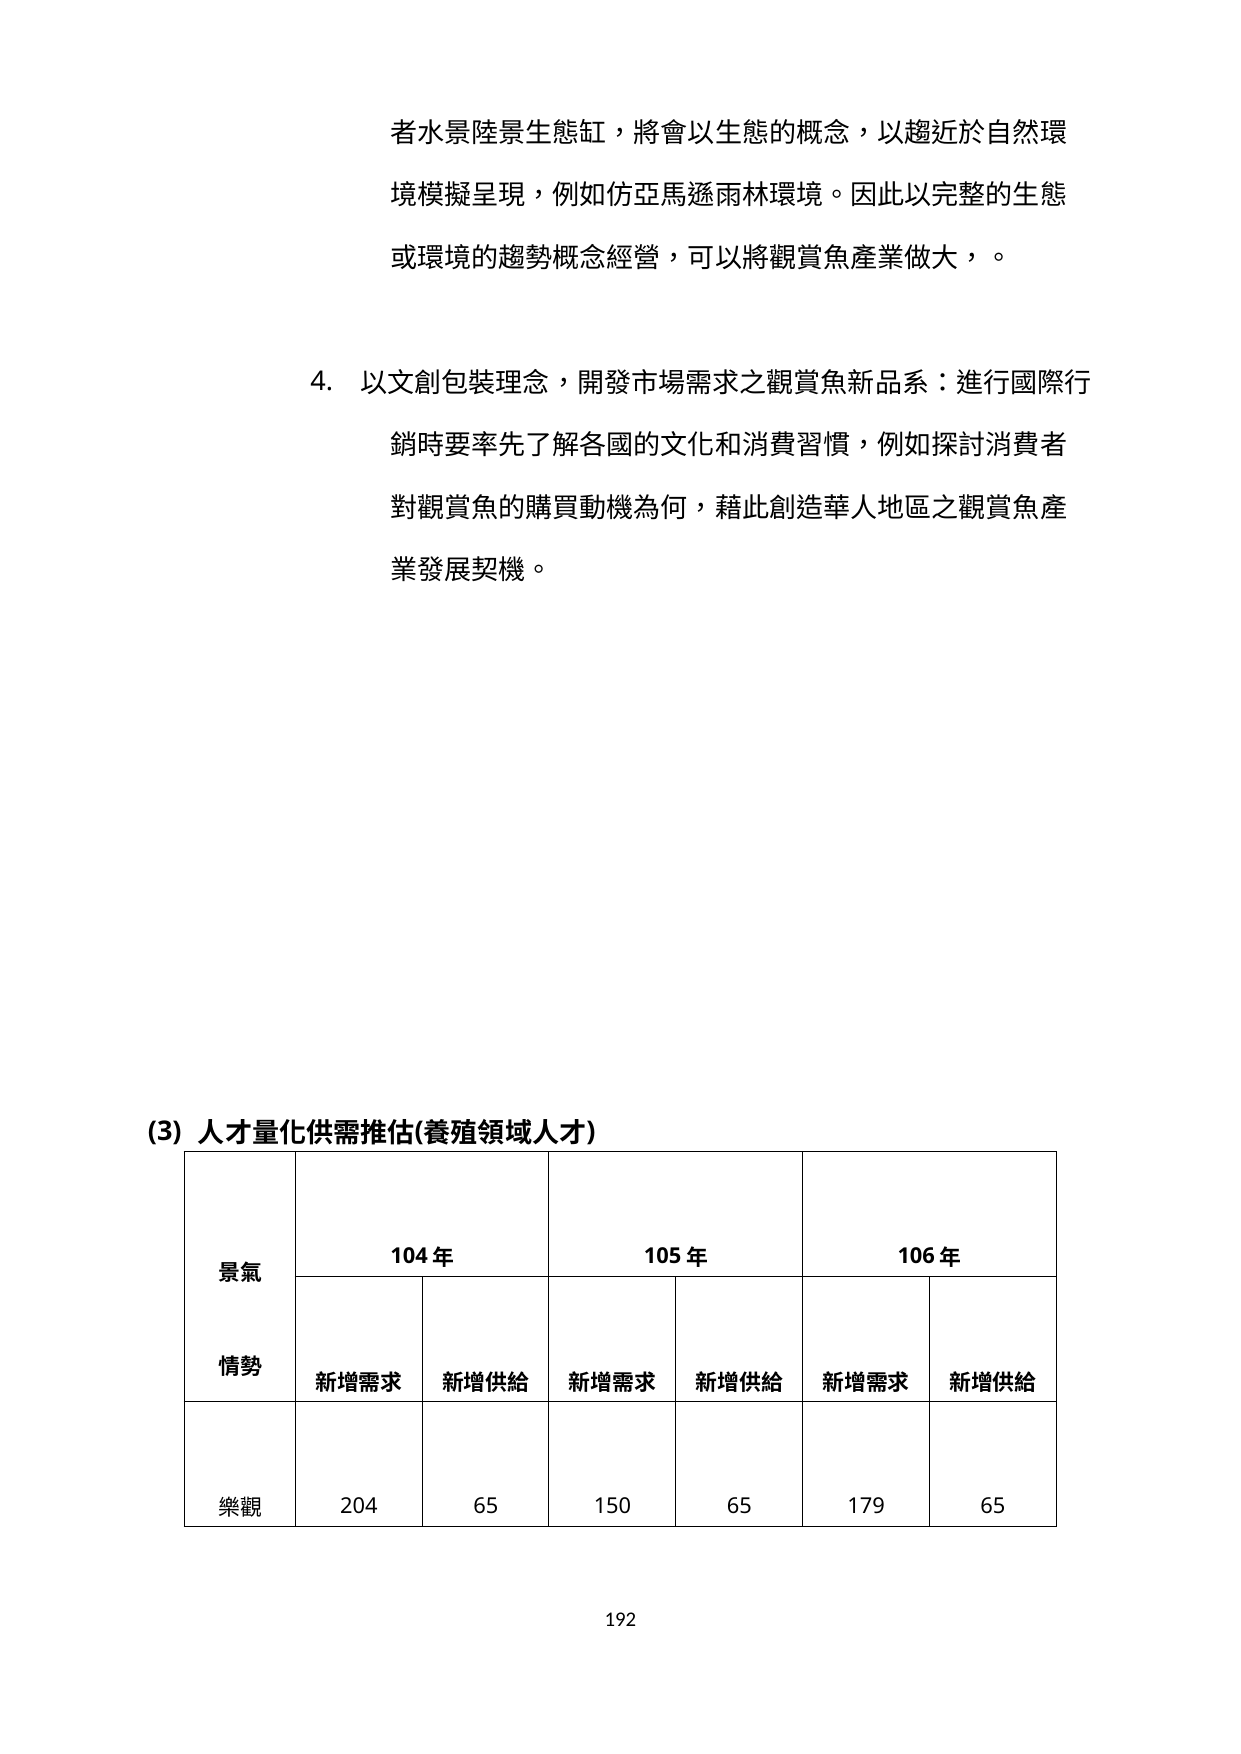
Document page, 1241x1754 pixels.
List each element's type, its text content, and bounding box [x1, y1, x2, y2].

table_header 景氣 情勢 [185, 1152, 295, 1401]
table_cell 樂觀 [185, 1402, 295, 1526]
table_header 106年 [803, 1152, 1056, 1276]
table_header 104年 [296, 1152, 548, 1276]
list 人才量化供需推估(養殖領域人才) [148, 1089, 1092, 1151]
table_cell 65 [676, 1402, 802, 1526]
table_cell 新增需求 [296, 1277, 422, 1401]
list 者水景陸景生態缸，將會以生態的概念，以趨近於自然環境模擬呈現，例如仿亞馬遜雨林環境。因此以完整的生態或環境的趨勢概念經營，可以將觀賞魚產業做大，。 [310, 89, 1092, 276]
table_cell 新增需求 [803, 1277, 929, 1401]
table_cell 204 [296, 1402, 422, 1526]
table_cell 新增供給 [676, 1277, 802, 1401]
table_cell 179 [803, 1402, 929, 1526]
table_cell 新增供給 [930, 1277, 1056, 1401]
table_cell 150 [549, 1402, 675, 1526]
table_cell 65 [930, 1402, 1056, 1526]
table_cell 65 [423, 1402, 548, 1526]
table_cell 新增需求 [549, 1277, 675, 1401]
list 以文創包裝理念，開發市場需求之觀賞魚新品系：進行國際行銷時要率先了解各國的文化和消費習慣，例如探討消費者對觀賞魚的購買動機為何，藉此創造華人地區之觀賞魚產業發展契機。 [310, 339, 1092, 589]
table_header 105年 [549, 1152, 802, 1276]
table_cell 新增供給 [423, 1277, 548, 1401]
